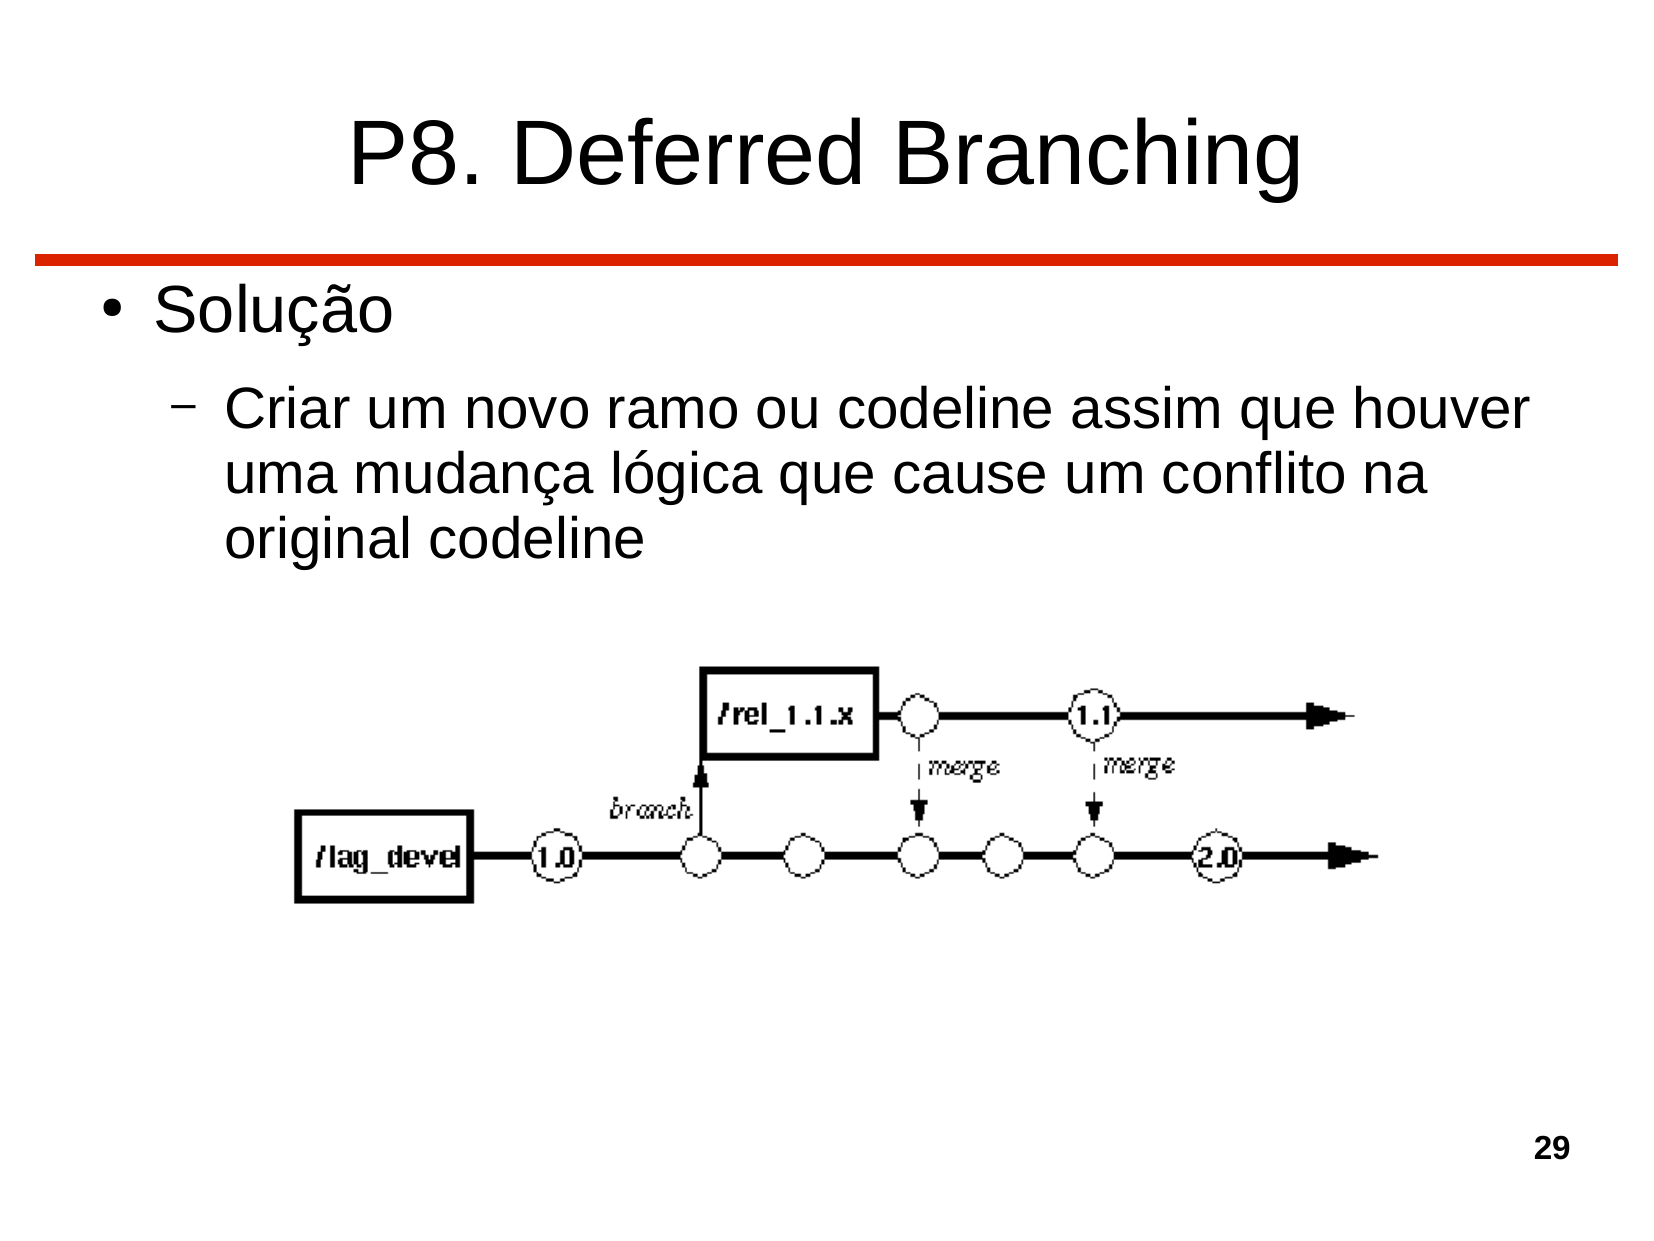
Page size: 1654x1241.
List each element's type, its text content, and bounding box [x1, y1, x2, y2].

list Solução Criar um novo ramo ou codeline assim que houver uma mudança lógica que cause um conflito na original codeline [82, 271, 1571, 991]
title P8. Deferred Branching [82, 49, 1571, 257]
picture [271, 637, 1394, 918]
